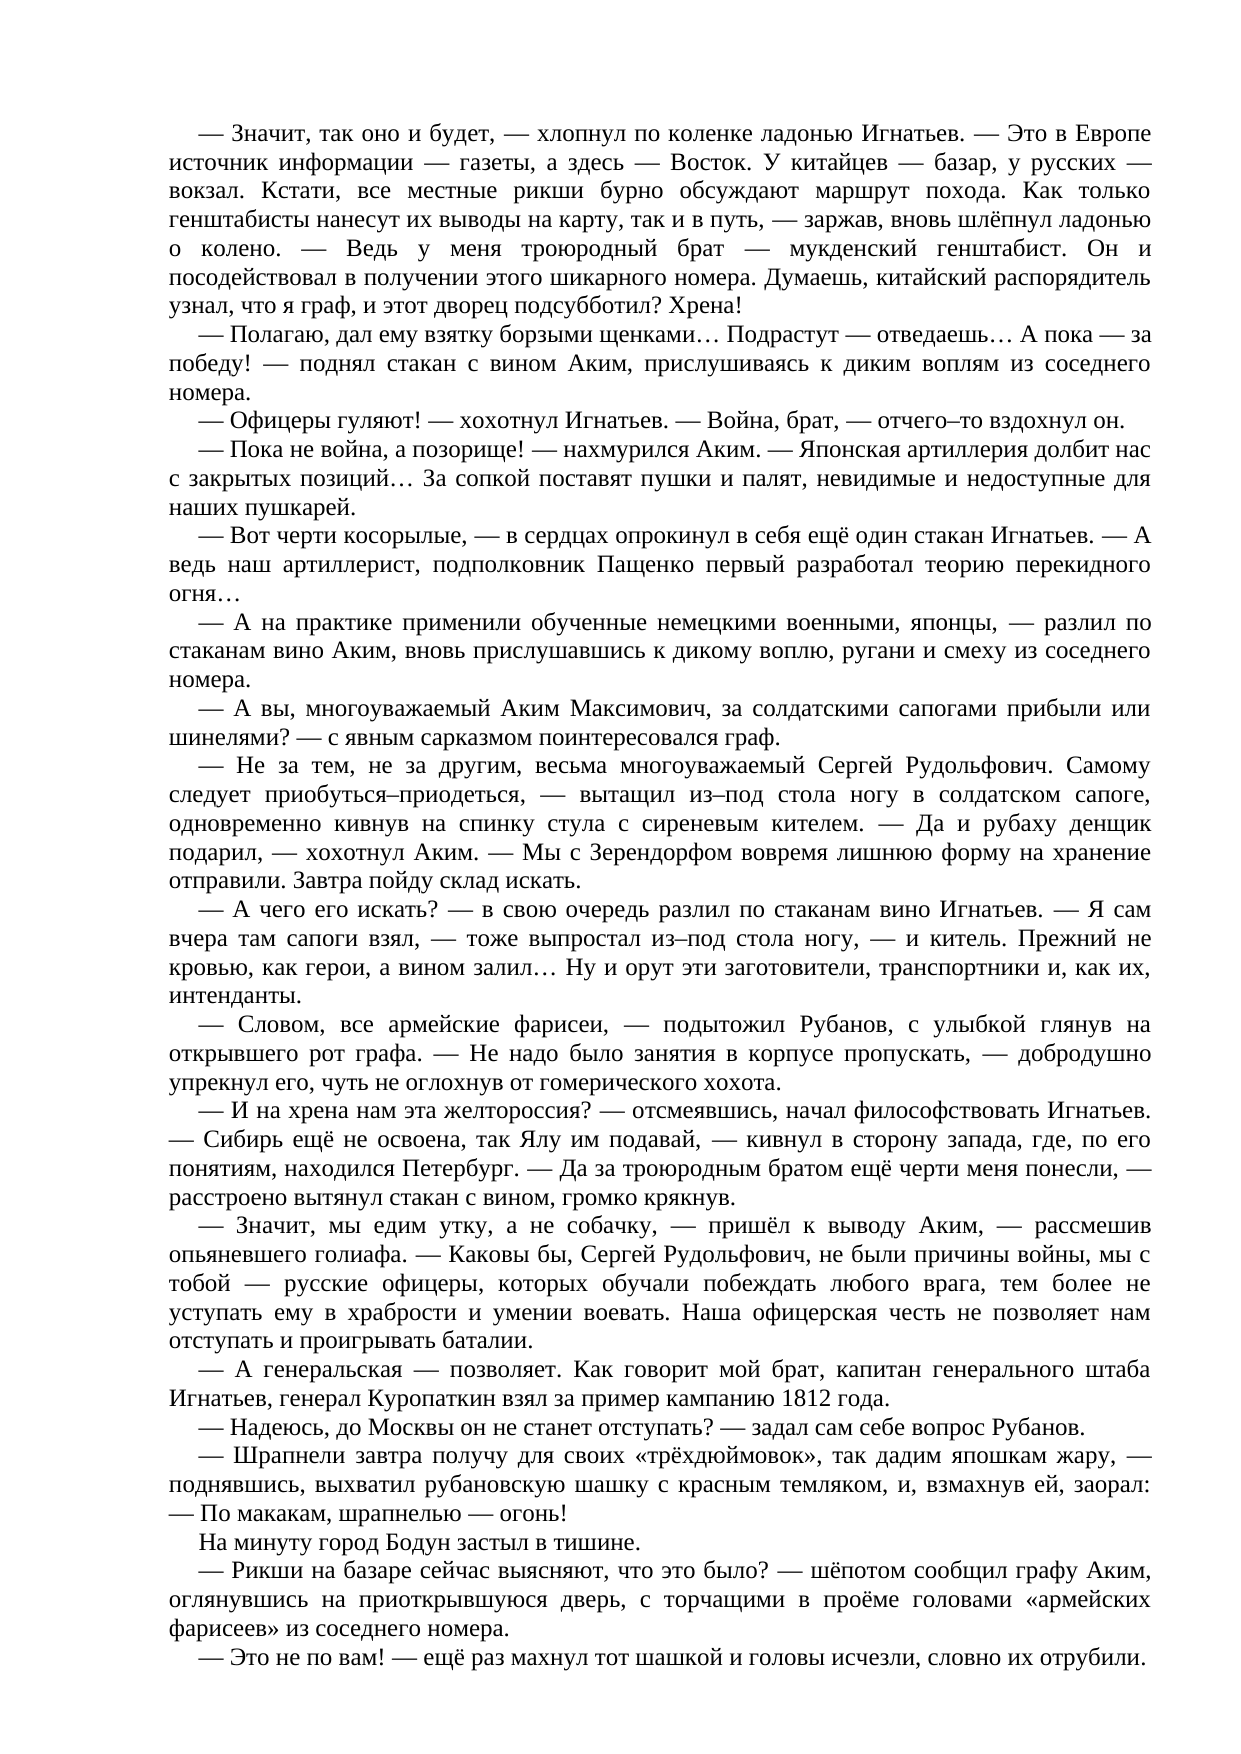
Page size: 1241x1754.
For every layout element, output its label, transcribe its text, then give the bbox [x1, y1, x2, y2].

text — Вот черти косорылые, — в сердцах опрокинул в себя ещё один стакан Игнатьев. — А ведь наш артиллерист, подполковник Пащенко первый разработал теорию перекидного огня… [169, 521, 1152, 607]
text — Словом, все армейские фарисеи, — подытожил Рубанов, с улыбкой глянув на открывшего рот графа. — Не надо было занятия в корпусе пропускать, — добродушно упрекнул его, чуть не оглохнув от гомерического хохота. [169, 1009, 1152, 1096]
text — А генеральская — позволяет. Как говорит мой брат, капитан генерального штаба Игнатьев, генерал Куропаткин взял за пример кампанию 1812 года. [169, 1354, 1152, 1412]
text — Значит, так оно и будет, — хлопнул по коленке ладонью Игнатьев. — Это в Европе источник информации — газеты, а здесь — Восток. У китайцев — базар, у русских — вокзал. Кстати, все местные рикши бурно обсуждают маршрут похода. Как только генштабисты нанесут их выводы на карту, так и в путь, — заржав, вновь шлёпнул ладонью о колено. — Ведь у меня троюродный брат — мукденский генштабист. Он и посодействовал в получении этого шикарного номера. Думаешь, китайский распорядитель узнал, что я граф, и этот дворец подсубботил? Хрена! [169, 118, 1152, 319]
text — Рикши на базаре сейчас выясняют, что это было? — шёпотом сообщил графу Аким, оглянувшись на приоткрывшуюся дверь, с торчащими в проёме головами «армейских фарисеев» из соседнего номера. [169, 1556, 1152, 1642]
text — Полагаю, дал ему взятку борзыми щенками… Подрастут — отведаешь… А пока — за победу! — поднял стакан с вином Аким, прислушиваясь к диким воплям из соседнего номера. [169, 319, 1152, 406]
text На минуту город Бодун застыл в тишине. [169, 1527, 1152, 1556]
text — Не за тем, не за другим, весьма многоуважаемый Сергей Рудольфович. Самому следует приобуться–приодеться, — вытащил из–под стола ногу в солдатском сапоге, одновременно кивнув на спинку стула с сиреневым кителем. — Да и рубаху денщик подарил, — хохотнул Аким. — Мы с Зерендорфом вовремя лишнюю форму на хранение отправили. Завтра пойду склад искать. [169, 751, 1152, 894]
text — Надеюсь, до Москвы он не станет отступать? — задал сам себе вопрос Рубанов. [169, 1412, 1152, 1441]
text — И на хрена нам эта желтороссия? — отсмеявшись, начал философствовать Игнатьев. — Сибирь ещё не освоена, так Ялу им подавай, — кивнул в сторону запада, где, по его понятиям, находился Петербург. — Да за троюродным братом ещё черти меня понесли, — расстроено вытянул стакан с вином, громко крякнув. [169, 1096, 1152, 1211]
text — Это не по вам! — ещё раз махнул тот шашкой и головы исчезли, словно их отрубили. [169, 1642, 1152, 1671]
text — Пока не война, а позорище! — нахмурился Аким. — Японская артиллерия долбит нас с закрытых позиций… За сопкой поставят пушки и палят, невидимые и недоступные для наших пушкарей. [169, 434, 1152, 521]
text — А вы, многоуважаемый Аким Максимович, за солдатскими сапогами прибыли или шинелями? — с явным сарказмом поинтересовался граф. [169, 693, 1152, 751]
text — А чего его искать? — в свою очередь разлил по стаканам вино Игнатьев. — Я сам вчера там сапоги взял, — тоже выпростал из–под стола ногу, — и китель. Прежний не кровью, как герои, а вином залил… Ну и орут эти заготовители, транспортники и, как их, интенданты. [169, 894, 1152, 1009]
text — Офицеры гуляют! — хохотнул Игнатьев. — Война, брат, — отчего–то вздохнул он. [169, 406, 1152, 434]
text — А на практике применили обученные немецкими военными, японцы, — разлил по стаканам вино Аким, вновь прислушавшись к дикому воплю, ругани и смеху из соседнего номера. [169, 607, 1152, 693]
text — Шрапнели завтра получу для своих «трёхдюймовок», так дадим япошкам жару, — поднявшись, выхватил рубановскую шашку с красным темляком, и, взмахнув ей, заорал: — По макакам, шрапнелью — огонь! [169, 1441, 1152, 1527]
text — Значит, мы едим утку, а не собачку, — пришёл к выводу Аким, — рассмешив опьяневшего голиафа. — Каковы бы, Сергей Рудольфович, не были причины войны, мы с тобой — русские офицеры, которых обучали побеждать любого врага, тем более не уступать ему в храбрости и умении воевать. Наша офицерская честь не позволяет нам отступать и проигрывать баталии. [169, 1211, 1152, 1354]
